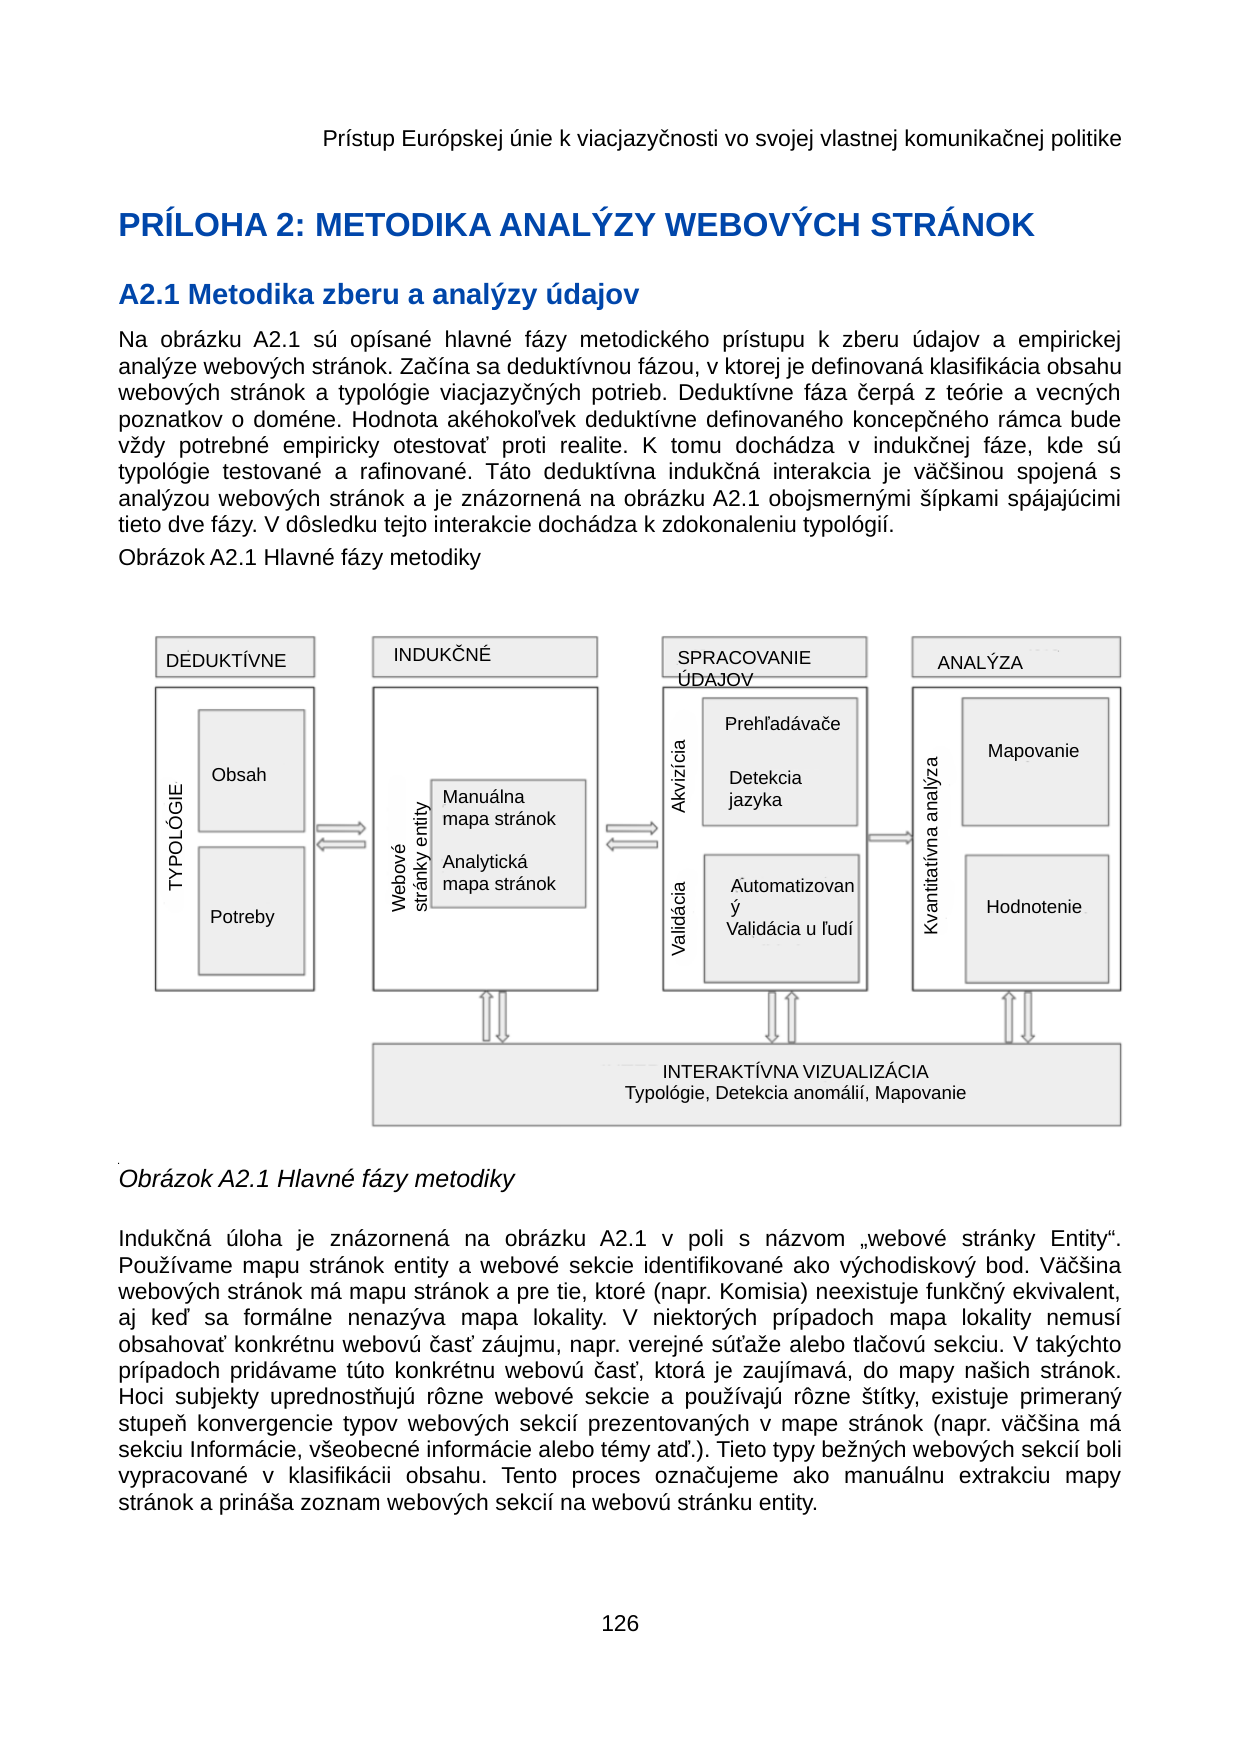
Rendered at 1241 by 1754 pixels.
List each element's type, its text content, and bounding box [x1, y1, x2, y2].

text Obrázok A2.1 Hlavné fázy metodiky [118, 1164, 1180, 1192]
text Indukčná úloha je znázornená na obrázku A2.1 v poli s názvom „webové stránky Entity“. Používame mapu stránok entity a webové sekcie identifikované ako východiskový bod. Väčšina webových stránok má mapu stránok a pre tie, ktoré (napr. Komisia) neexistuje funkčný ekvivalent, aj keď sa formálne nenazýva mapa lokality. V niektorých prípadoch mapa lokality nemusí obsahovať konkrétnu webovú časť záujmu, napr. verejné súťaže alebo tlačovú sekciu. V takýchto prípadoch pridávame túto konkrétnu webovú časť, ktorá je zaujímavá, do mapy našich stránok. Hoci subjekty uprednostňujú rôzne webové sekcie a používajú rôzne štítky, existuje primeraný stupeň konvergencie typov webových sekcií prezentovaných v mape stránok (napr. väčšina má sekciu Informácie, všeobecné informácie alebo témy atď.). Tieto typy bežných webových sekcií boli vypracované v klasifikácii obsahu. Tento proces označujeme ako manuálnu extrakciu mapy stránok a prináša zoznam webových sekcií na webovú stránku entity. [118, 1225, 1122, 1515]
subtitle PRÍLOHA 2: METODIKA ANALÝZY WEBOVÝCH STRÁNOK [118, 205, 1122, 244]
text Na obrázku A2.1 sú opísané hlavné fázy metodického prístupu k zberu údajov a empirickej analýze webových stránok. Začína sa deduktívnou fázou, v ktorej je definovaná klasifikácia obsahu webových stránok a typológie viacjazyčných potrieb. Deduktívne fáza čerpá z teórie a vecných poznatkov o doméne. Hodnota akéhokoľvek deduktívne definovaného koncepčného rámca bude vždy potrebné empiricky otestovať proti realite. K tomu dochádza v indukčnej fáze, kde sú typológie testované a rafinované. Táto deduktívna indukčná interakcia je väčšinou spojená s analýzou webových stránok a je znázornená na obrázku A2.1 obojsmernými šípkami spájajúcimi tieto dve fázy. V dôsledku tejto interakcie dochádza k zdokonaleniu typológií. [118, 326, 1122, 537]
subtitle A2.1 Metodika zberu a analýzy údajov [118, 277, 1122, 311]
picture [118, 612, 1181, 1164]
text Obrázok A2.1 Hlavné fázy metodiky [118, 544, 1122, 570]
